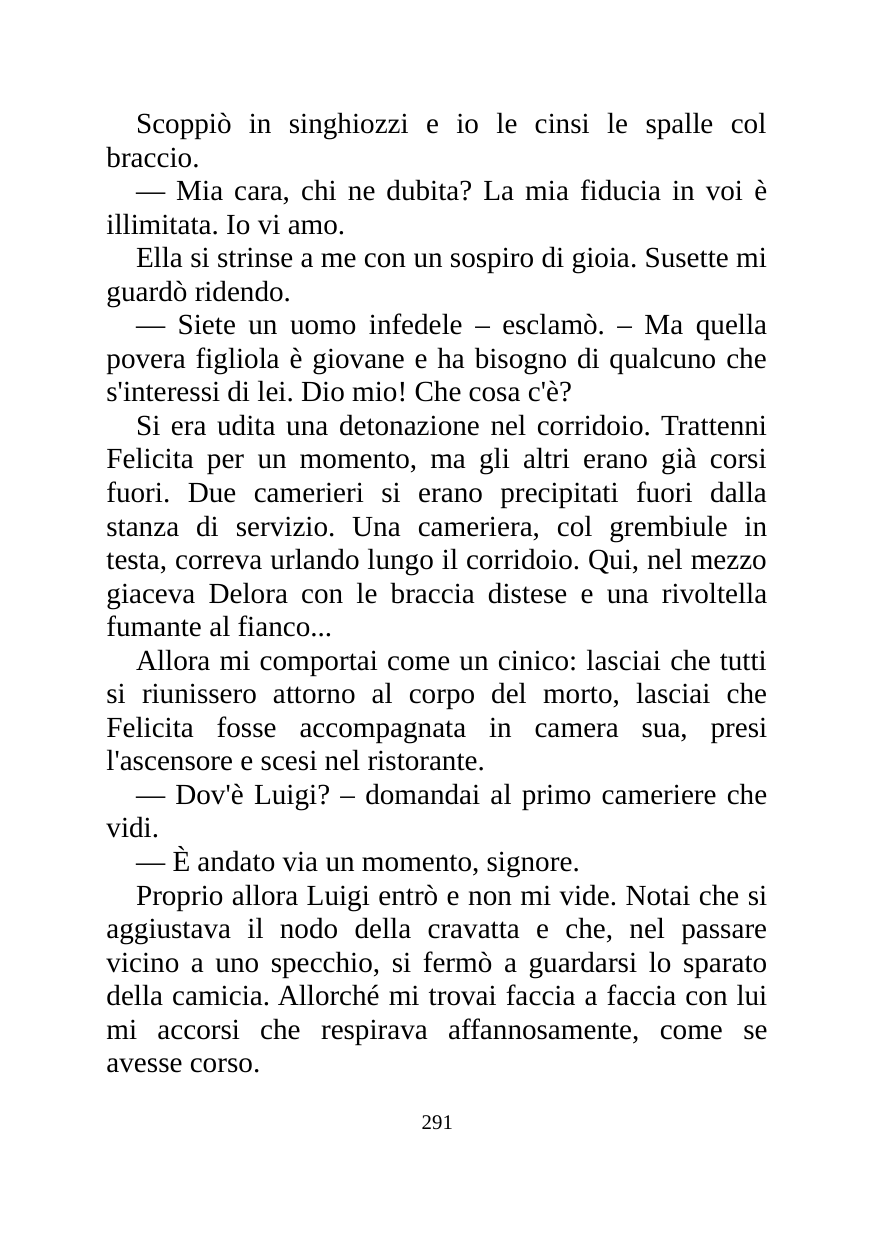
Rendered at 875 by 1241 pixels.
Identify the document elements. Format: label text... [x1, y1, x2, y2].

text Allora mi comportai come un cinico: lasciai che tutti si riunissero attorno al corpo del morto, lasciai che Felicita fosse accompagnata in camera sua, presi l'ascensore e scesi nel ristorante. [106, 643, 768, 777]
text — Siete un uomo infedele – esclamò. – Ma quella povera figliola è giovane e ha bisogno di qualcuno che s'interessi di lei. Dio mio! Che cosa c'è? [106, 307, 768, 408]
text Si era udita una detonazione nel corridoio. Trattenni Felicita per un momento, ma gli altri erano già corsi fuori. Due camerieri si erano precipitati fuori dalla stanza di servizio. Una cameriera, col grembiule in testa, correva urlando lungo il corridoio. Qui, nel mezzo giaceva Delora con le braccia distese e una rivoltella fumante al fianco... [106, 408, 768, 643]
text — È andato via un momento, signore. [106, 844, 768, 878]
text Scoppiò in singhiozzi e io le cinsi le spalle col braccio. [106, 106, 768, 173]
text — Dov'è Luigi? – domandai al primo cameriere che vidi. [106, 777, 768, 844]
text — Mia cara, chi ne dubita? La mia fiducia in voi è illimitata. Io vi amo. [106, 173, 768, 240]
text Ella si strinse a me con un sospiro di gioia. Susette mi guardò ridendo. [106, 240, 768, 307]
text Proprio allora Luigi entrò e non mi vide. Notai che si aggiustava il nodo della cravatta e che, nel passare vicino a uno specchio, si fermò a guardarsi lo sparato della camicia. Allorché mi trovai faccia a faccia con lui mi accorsi che respirava affannosamente, come se avesse corso. [106, 878, 768, 1079]
